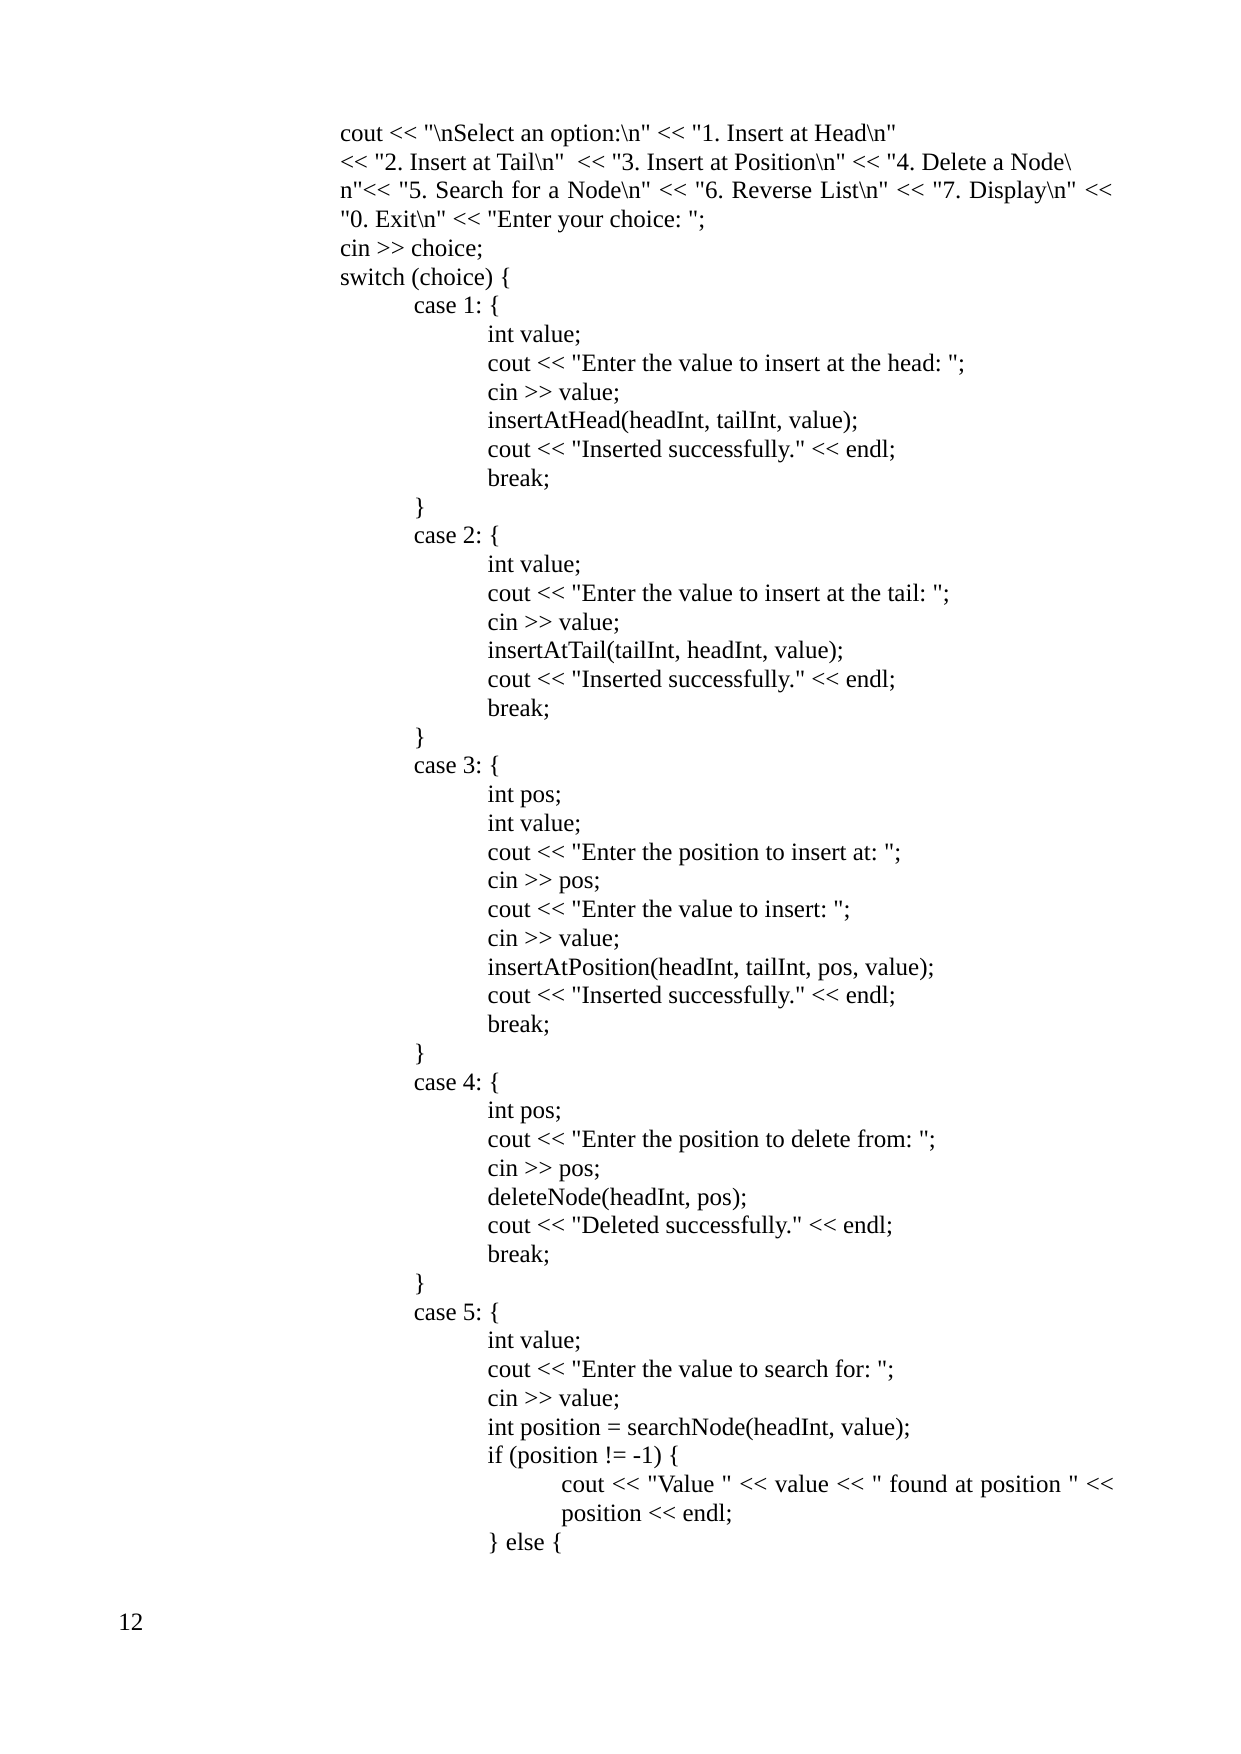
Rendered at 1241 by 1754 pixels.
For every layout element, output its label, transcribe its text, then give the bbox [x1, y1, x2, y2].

text } [118, 722, 1122, 751]
text cout << "Inserted successfully." << endl; [118, 664, 1122, 693]
text break; [118, 693, 1122, 722]
text insertAtTail(tailInt, headInt, value); [118, 636, 1122, 664]
text break; [118, 1239, 1122, 1268]
text } else { [118, 1527, 1122, 1556]
text cin >> value; [118, 607, 1122, 636]
text case 1: { [118, 291, 1122, 319]
text cin >> value; [118, 1383, 1122, 1412]
text << "2. Insert at Tail\n" << "3. Insert at Position\n" << "4. Delete a Node\ n"<< "5. Search for a Node\n" << "6. Reverse List\n" << "7. Display\n" << "0. Exit\n" << "Enter your choice: "; [118, 147, 1122, 233]
text cout << "Enter the value to search for: "; [118, 1354, 1122, 1383]
text cout << "Inserted successfully." << endl; [118, 434, 1122, 463]
text case 2: { [118, 521, 1122, 549]
text case 5: { [118, 1297, 1122, 1326]
text deleteNode(headInt, pos); [118, 1182, 1122, 1211]
text int pos; [118, 779, 1122, 808]
text break; [118, 1009, 1122, 1038]
text } [118, 1038, 1122, 1067]
text cin >> pos; [118, 866, 1122, 894]
text cout << "\nSelect an option:\n" << "1. Insert at Head\n" [118, 118, 1122, 147]
text switch (choice) { [118, 262, 1122, 291]
text cout << "Value " << value << " found at position " << position << endl; [118, 1469, 1122, 1527]
text int pos; [118, 1096, 1122, 1124]
text } [118, 492, 1122, 521]
text break; [118, 463, 1122, 492]
text cin >> value; [118, 377, 1122, 406]
text int value; [118, 319, 1122, 348]
text cin >> pos; [118, 1153, 1122, 1182]
text insertAtHead(headInt, tailInt, value); [118, 406, 1122, 434]
text cin >> value; [118, 923, 1122, 952]
text } [118, 1268, 1122, 1297]
text cout << "Enter the value to insert: "; [118, 894, 1122, 923]
text int value; [118, 549, 1122, 578]
text case 4: { [118, 1067, 1122, 1096]
text cout << "Enter the value to insert at the head: "; [118, 348, 1122, 377]
text cout << "Enter the position to insert at: "; [118, 837, 1122, 866]
text if (position != -1) { [118, 1441, 1122, 1469]
text cout << "Inserted successfully." << endl; [118, 981, 1122, 1009]
text int value; [118, 808, 1122, 837]
text cout << "Enter the position to delete from: "; [118, 1124, 1122, 1153]
text int value; [118, 1326, 1122, 1354]
text cin >> choice; [118, 233, 1122, 262]
text cout << "Deleted successfully." << endl; [118, 1211, 1122, 1239]
text case 3: { [118, 751, 1122, 779]
text insertAtPosition(headInt, tailInt, pos, value); [118, 952, 1122, 981]
text int position = searchNode(headInt, value); [118, 1412, 1122, 1441]
text cout << "Enter the value to insert at the tail: "; [118, 578, 1122, 607]
